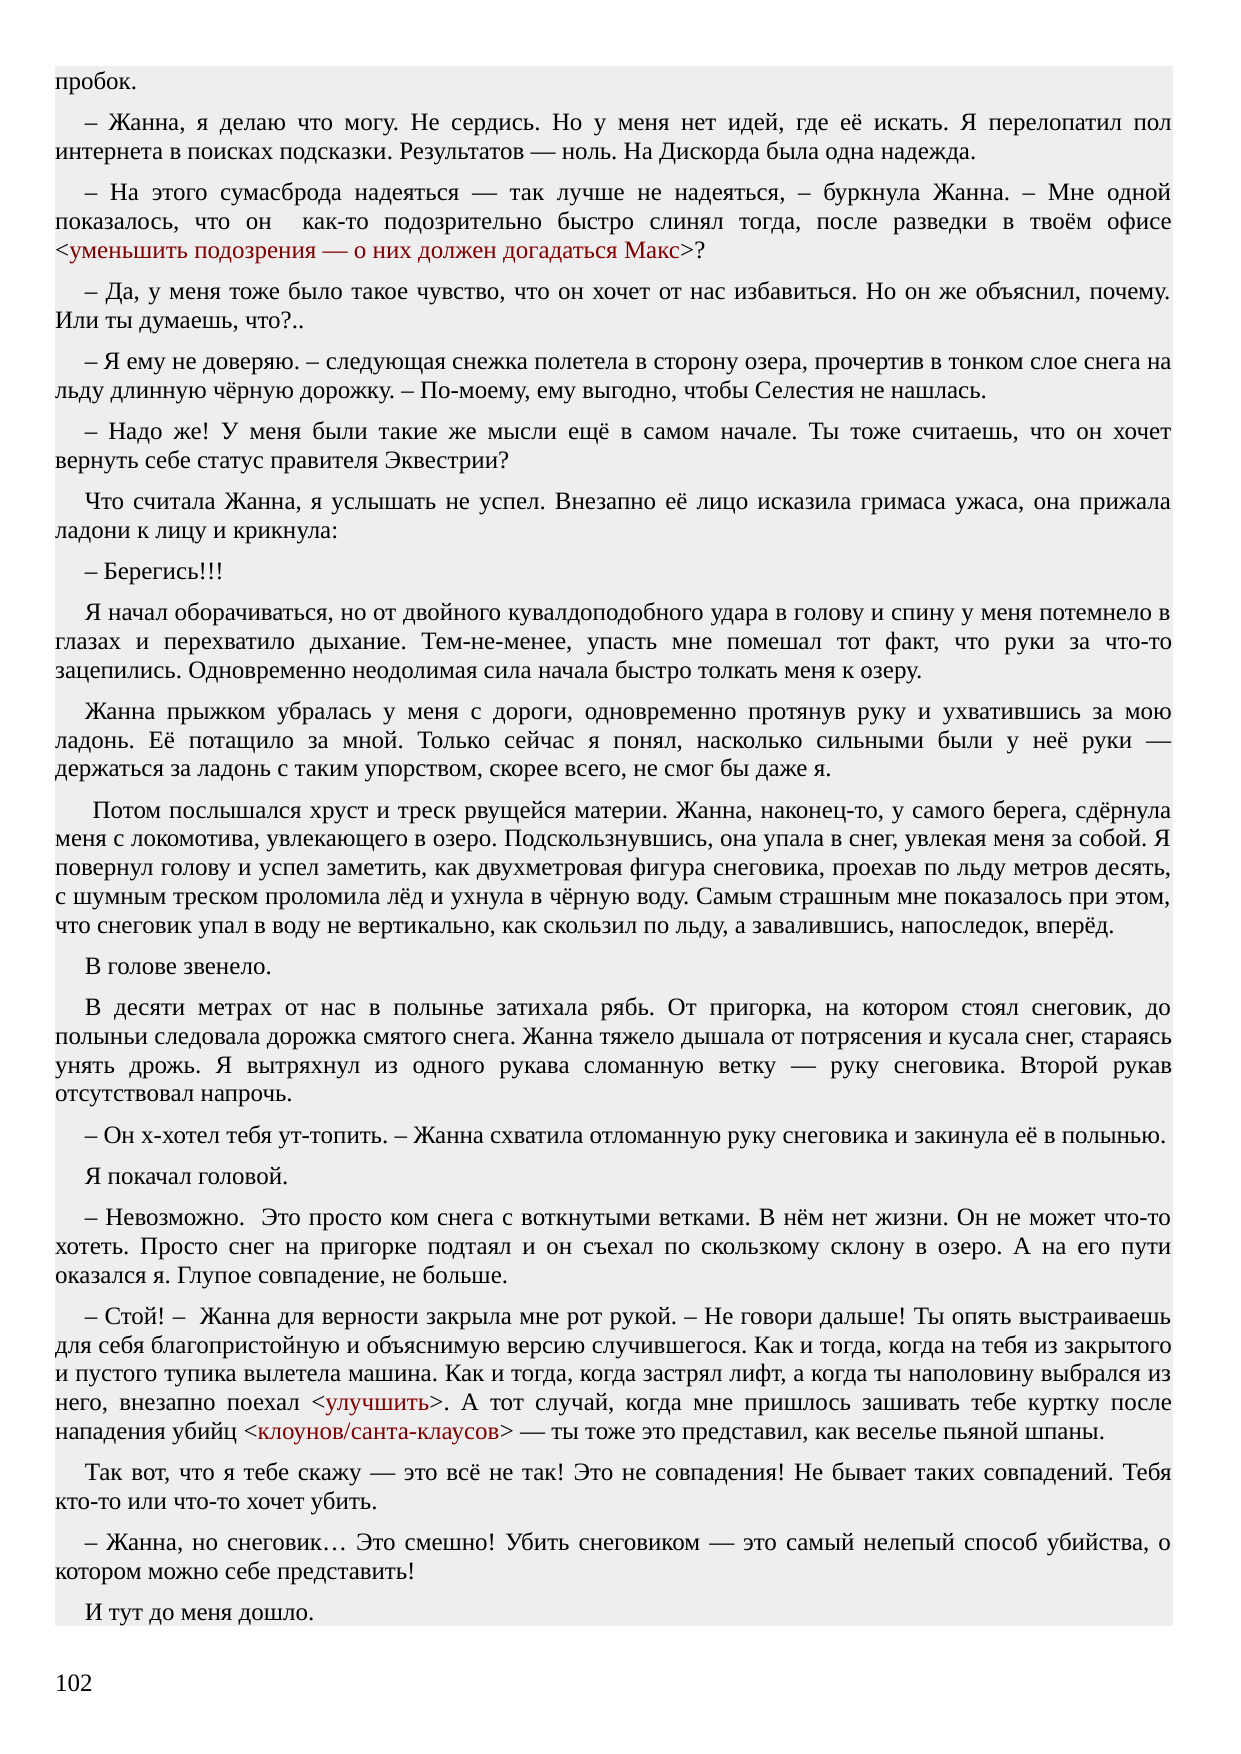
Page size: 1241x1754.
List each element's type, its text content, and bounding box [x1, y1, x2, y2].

text И тут до меня дошло. [55, 1597, 1173, 1626]
text – Берегись!!! [55, 556, 1173, 585]
text – Жанна, но снеговик… Это смешно! Убить снеговиком — это самый нелепый способ убийства, о котором можно себе представить! [55, 1527, 1173, 1585]
text Что считала Жанна, я услышать не успел. Внезапно её лицо исказила гримаса ужаса, она прижала ладони к лицу и крикнула: [55, 486, 1173, 543]
text Потом послышался хруст и треск рвущейся материи. Жанна, наконец-то, у самого берега, сдёрнула меня с локомотива, увлекающего в озеро. Подскользнувшись, она упала в снег, увлекая меня за собой. Я повернул голову и успел заметить, как двухметровая фигура снеговика, проехав по льду метров десять, с шумным треском проломила лёд и ухнула в чёрную воду. Самым страшным мне показалось при этом, что снеговик упал в воду не вертикально, как скользил по льду, а завалившись, напоследок, вперёд. [55, 795, 1173, 938]
text Жанна прыжком убралась у меня с дороги, одновременно протянув руку и ухватившись за мою ладонь. Её потащило за мной. Только сейчас я понял, насколько сильными были у неё руки — держаться за ладонь с таким упорством, скорее всего, не смог бы даже я. [55, 696, 1173, 782]
text – Да, у меня тоже было такое чувство, что он хочет от нас избавиться. Но он же объяснил, почему. Или ты думаешь, что?.. [55, 276, 1173, 333]
text Так вот, что я тебе скажу — это всё не так! Это не совпадения! Не бывает таких совпадений. Тебя кто-то или что-то хочет убить. [55, 1457, 1173, 1515]
text – Невозможно. Это просто ком снега с воткнутыми ветками. В нём нет жизни. Он не может что-то хотеть. Просто снег на пригорке подтаял и он съехал по скользкому склону в озеро. А на его пути оказался я. Глупое совпадение, не больше. [55, 1202, 1173, 1288]
text – Он х-хотел тебя ут-топить. – Жанна схватила отломанную руку снеговика и закинула её в полынью. [55, 1120, 1173, 1148]
text В голове звенело. [55, 951, 1173, 980]
text – Надо же! У меня были такие же мысли ещё в самом начале. Ты тоже считаешь, что он хочет вернуть себе статус правителя Эквестрии? [55, 416, 1173, 473]
text Я покачал головой. [55, 1161, 1173, 1190]
text В десяти метрах от нас в полынье затихала рябь. От пригорка, на котором стоял снеговик, до полыньи следовала дорожка смятого снега. Жанна тяжело дышала от потрясения и кусала снег, стараясь унять дрожь. Я вытряхнул из одного рукава сломанную ветку — руку снеговика. Второй рукав отсутствовал напрочь. [55, 992, 1173, 1107]
text – Стой! – Жанна для верности закрыла мне рот рукой. – Не говори дальше! Ты опять выстраиваешь для себя благопристойную и объяснимую версию случившегося. Как и тогда, когда на тебя из закрытого и пустого тупика вылетела машина. Как и тогда, когда застрял лифт, а когда ты наполовину выбрался из него, внезапно поехал <улучшить>. А тот случай, когда мне пришлось зашивать тебе куртку после нападения убийц <клоунов/санта-клаусов> — ты тоже это представил, как веселье пьяной шпаны. [55, 1301, 1173, 1445]
text Я начал оборачиваться, но от двойного кувалдоподобного удара в голову и спину у меня потемнело в глазах и перехватило дыхание. Тем-не-менее, упасть мне помешал тот факт, что руки за что-то зацепились. Одновременно неодолимая сила начала быстро толкать меня к озеру. [55, 597, 1173, 683]
text – Я ему не доверяю. – следующая снежка полетела в сторону озера, прочертив в тонком слое снега на льду длинную чёрную дорожку. – По-моему, ему выгодно, чтобы Селестия не нашлась. [55, 346, 1173, 403]
text – Жанна, я делаю что могу. Не сердись. Но у меня нет идей, где её искать. Я перелопатил пол интернета в поисках подсказки. Результатов — ноль. На Дискорда была одна надежда. [55, 107, 1173, 165]
text – На этого сумасброда надеяться — так лучше не надеяться, – буркнула Жанна. – Мне одной показалось, что он как-то подозрительно быстро слинял тогда, после разведки в твоём офисе <уменьшить подозрения — о них должен догадаться Макс>? [55, 177, 1173, 263]
text пробок. [55, 66, 1173, 95]
